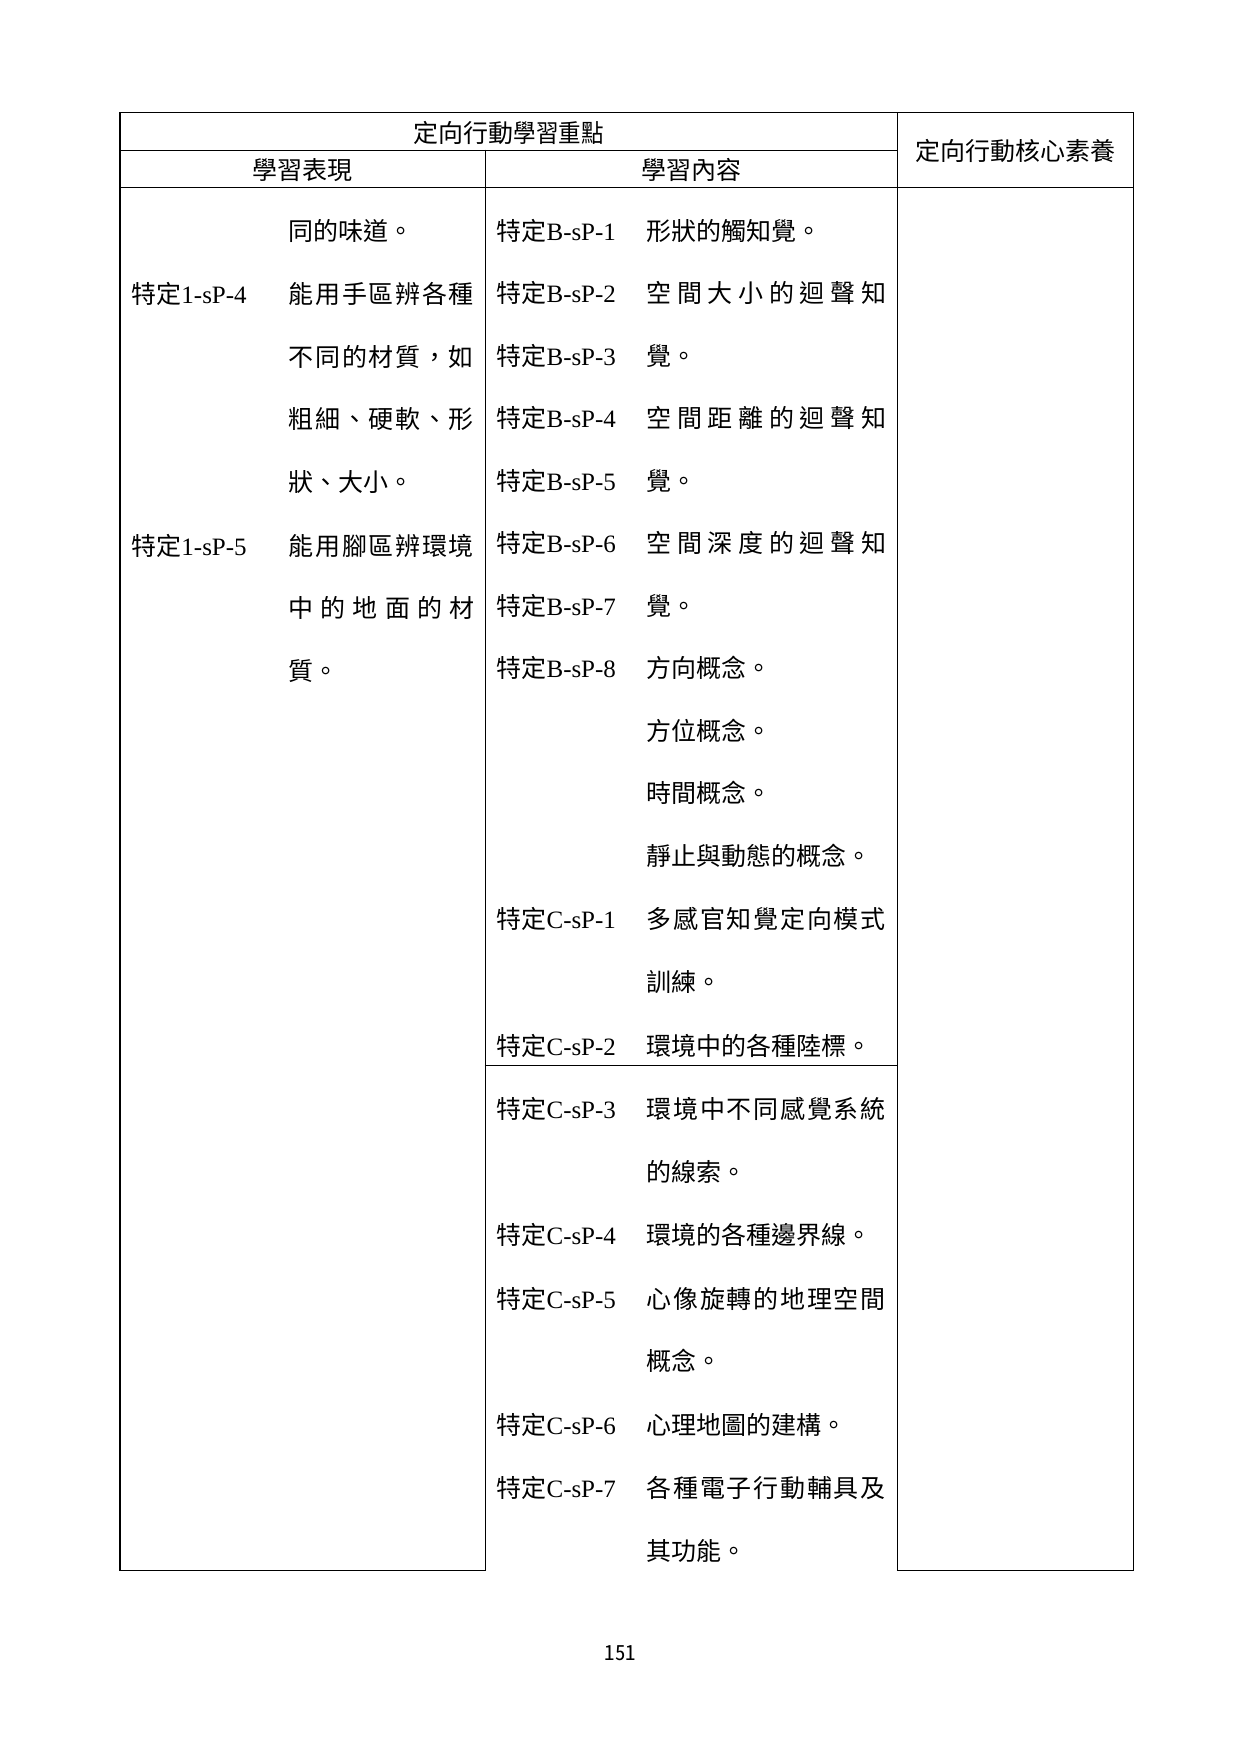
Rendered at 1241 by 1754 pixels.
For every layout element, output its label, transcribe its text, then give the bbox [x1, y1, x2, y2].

table_cell 特定C-sP-7 [486, 1444, 635, 1570]
table_cell 環境的各種邊界線。 [635, 1191, 897, 1254]
table_cell 學習內容 [486, 151, 897, 187]
table_cell 多感官知覺定向模式訓練。 [635, 875, 897, 1001]
table_cell 特定C-sP-1 [486, 875, 635, 1001]
table_cell 環境中的各種陸標。 [635, 1001, 897, 1065]
table_cell 特定C-sP-3 [486, 1066, 635, 1191]
table_cell 心像旋轉的地理空間概念。 [635, 1255, 897, 1381]
table_cell [898, 188, 1133, 1570]
table_cell 特定1-sP-4 [121, 250, 277, 501]
table_header 定向行動學習重點 [121, 113, 897, 149]
table_cell [121, 188, 277, 250]
table_cell 形狀的觸知覺。 空間大小的迴聲知覺。 空間距離的迴聲知覺。 空間深度的迴聲知覺。 方向概念。 方位概念。 時間概念。 靜止與動態的概念。 [635, 188, 897, 875]
table_header 定向行動核心素養 [898, 113, 1133, 187]
table_cell 特定C-sP-2 [486, 1001, 635, 1065]
table_cell 各種電子行動輔具及其功能。 [635, 1444, 897, 1570]
table_cell 特定B-sP-1 特定B-sP-2 特定B-sP-3 特定B-sP-4 特定B-sP-5 特定B-sP-6 特定B-sP-7 特定B-sP-8 [486, 188, 635, 875]
table_cell 特定C-sP-5 [486, 1255, 635, 1381]
table_cell 心理地圖的建構。 [635, 1381, 897, 1444]
table_cell 能用腳區辨環境中的地面的材質。 [277, 501, 485, 1570]
table_cell 特定C-sP-6 [486, 1381, 635, 1444]
table_cell 特定1-sP-5 [121, 501, 277, 1570]
table_cell 同的味道。 [277, 188, 485, 250]
table_cell 特定C-sP-4 [486, 1191, 635, 1254]
table_cell 學習表現 [121, 151, 485, 187]
table_cell 環境中不同感覺系統的線索。 [635, 1066, 897, 1191]
table_cell 能用手區辨各種不同的材質，如粗細、硬軟、形狀、大小。 [277, 250, 485, 501]
